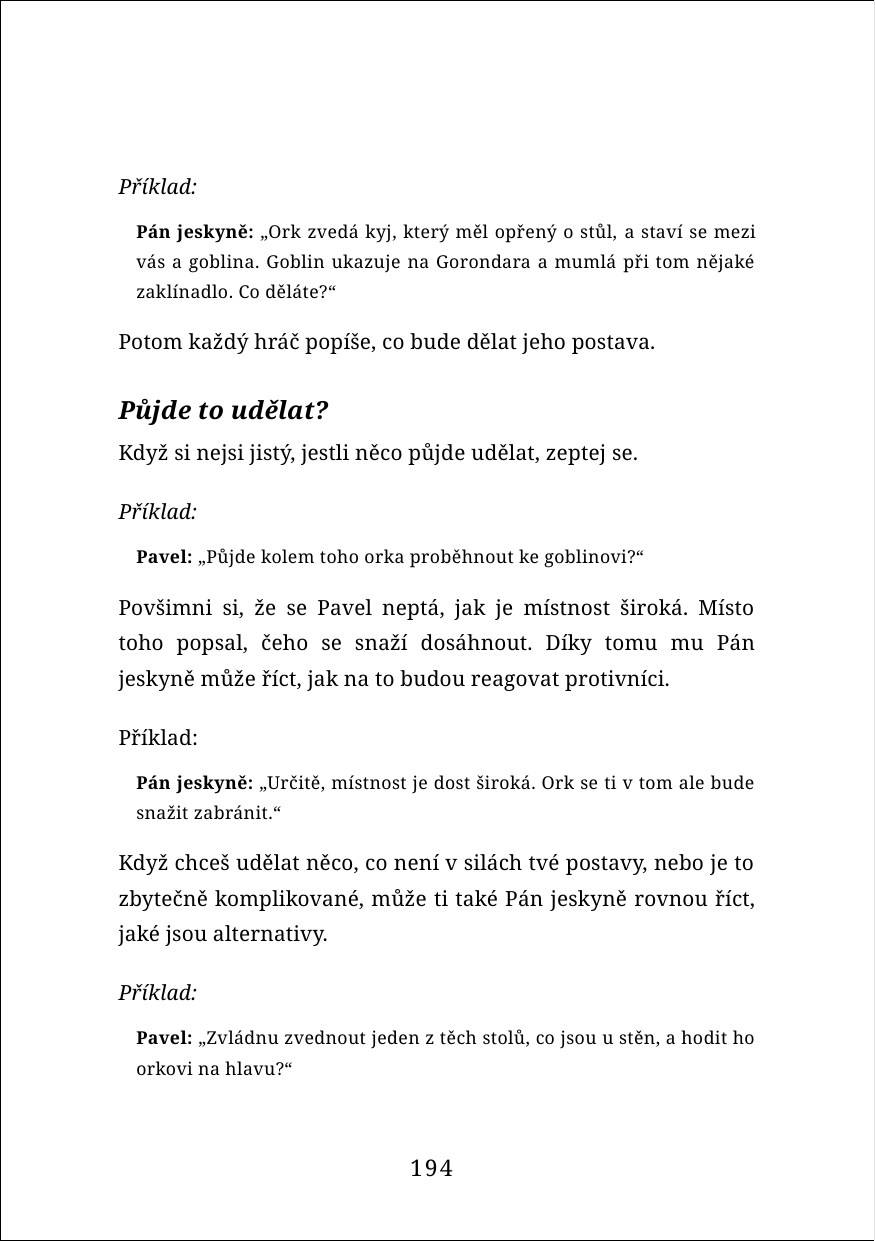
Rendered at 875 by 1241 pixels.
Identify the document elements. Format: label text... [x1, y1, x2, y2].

text Příklad: [118, 172, 756, 200]
text Pán jeskyně: „Určitě, místnost je dost široká. Ork se ti v tom ale bude snažit zabránit.“ [136, 770, 756, 824]
text Pán jeskyně: „Ork zvedá kyj, který měl opřený o stůl, a staví se mezi vás a goblina. Goblin ukazuje na Gorondara a mumlá při tom nějaké zaklínadlo. Co děláte?“ [136, 219, 756, 304]
text Příklad: [118, 723, 756, 751]
text Příklad: [118, 978, 756, 1007]
text Pavel: „Půjde kolem toho orka proběhnout ke goblinovi?“ [136, 545, 756, 569]
text Když si nejsi jistý, jestli něco půjde udělat, zeptej se. [118, 438, 756, 467]
text Pavel: „Zvládnu zvednout jeden z těch stolů, co jsou u stěn, a hodit ho orkovi na hlavu?“ [136, 1026, 756, 1080]
text Potom každý hráč popíše, co bude dělat jeho postava. [118, 327, 756, 356]
text Povšimni si, že se Pavel neptá, jak je místnost široká. Místo toho popsal, čeho se snaží dosáhnout. Díky tomu mu Pán jeskyně může říct, jak na to budou reagovat protivníci. [118, 593, 756, 692]
subtitle Půjde to udělat? [118, 392, 756, 426]
text Příklad: [118, 497, 756, 526]
text Když chceš udělat něco, co není v silách tvé postavy, nebo je to zbytečně komplikované, může ti také Pán jeskyně rovnou říct, jaké jsou alternativy. [118, 848, 756, 948]
